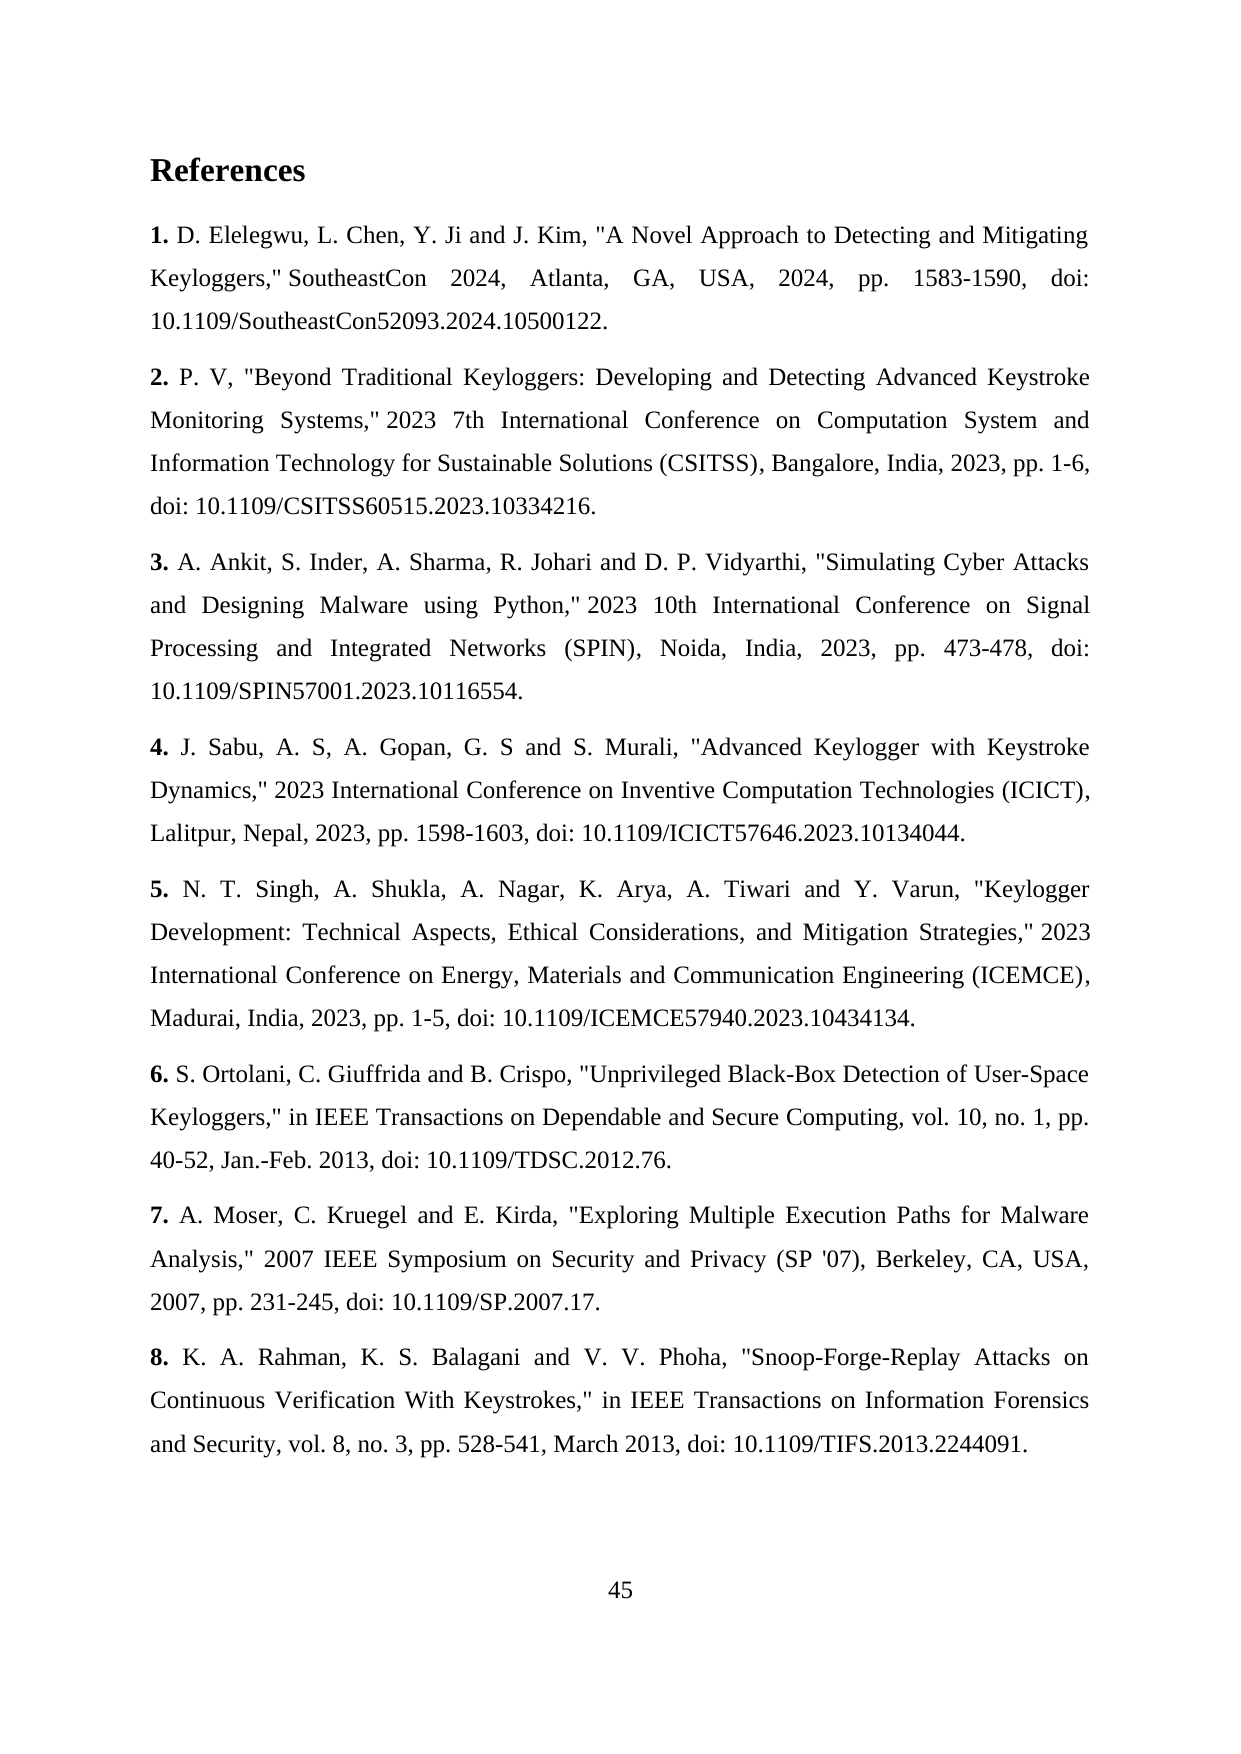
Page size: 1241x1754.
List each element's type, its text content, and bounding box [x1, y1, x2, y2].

text 2. P. V, "Beyond Traditional Keyloggers: Developing and Detecting Advanced Keystroke Monitoring Systems," 2023 7th International Conference on Computation System and Information Technology for Sustainable Solutions (CSITSS), Bangalore, India, 2023, pp. 1-6, doi: 10.1109/CSITSS60515.2023.10334216. [150, 362, 1091, 520]
text 7. A. Moser, C. Kruegel and E. Kirda, "Exploring Multiple Execution Paths for Malware Analysis," 2007 IEEE Symposium on Security and Privacy (SP '07), Berkeley, CA, USA, 2007, pp. 231-245, doi: 10.1109/SP.2007.17. [150, 1201, 1091, 1316]
text 5. N. T. Singh, A. Shukla, A. Nagar, K. Arya, A. Tiwari and Y. Varun, "Keylogger Development: Technical Aspects, Ethical Considerations, and Mitigation Strategies," 2023 International Conference on Energy, Materials and Communication Engineering (ICEMCE), Madurai, India, 2023, pp. 1-5, doi: 10.1109/ICEMCE57940.2023.10434134. [150, 874, 1091, 1032]
text 1. D. Elelegwu, L. Chen, Y. Ji and J. Kim, "A Novel Approach to Detecting and Mitigating Keyloggers," SoutheastCon 2024, Atlanta, GA, USA, 2024, pp. 1583-1590, doi: 10.1109/SoutheastCon52093.2024.10500122. [150, 220, 1091, 335]
text 3. A. Ankit, S. Inder, A. Sharma, R. Johari and D. P. Vidyarthi, "Simulating Cyber Attacks and Designing Malware using Python," 2023 10th International Conference on Signal Processing and Integrated Networks (SPIN), Noida, India, 2023, pp. 473-478, doi: 10.1109/SPIN57001.2023.10116554. [150, 547, 1091, 705]
text 4. J. Sabu, A. S, A. Gopan, G. S and S. Murali, "Advanced Keylogger with Keystroke Dynamics," 2023 International Conference on Inventive Computation Technologies (ICICT), Lalitpur, Nepal, 2023, pp. 1598-1603, doi: 10.1109/ICICT57646.2023.10134044. [150, 732, 1091, 847]
text 6. S. Ortolani, C. Giuffrida and B. Crispo, "Unprivileged Black-Box Detection of User-Space Keyloggers," in IEEE Transactions on Dependable and Secure Computing, vol. 10, no. 1, pp. 40-52, Jan.-Feb. 2013, doi: 10.1109/TDSC.2012.76. [150, 1059, 1091, 1174]
text 8. K. A. Rahman, K. S. Balagani and V. V. Phoha, "Snoop-Forge-Replay Attacks on Continuous Verification With Keystrokes," in IEEE Transactions on Information Forensics and Security, vol. 8, no. 3, pp. 528-541, March 2013, doi: 10.1109/TIFS.2013.2244091. [150, 1342, 1091, 1457]
text References [150, 150, 1091, 188]
